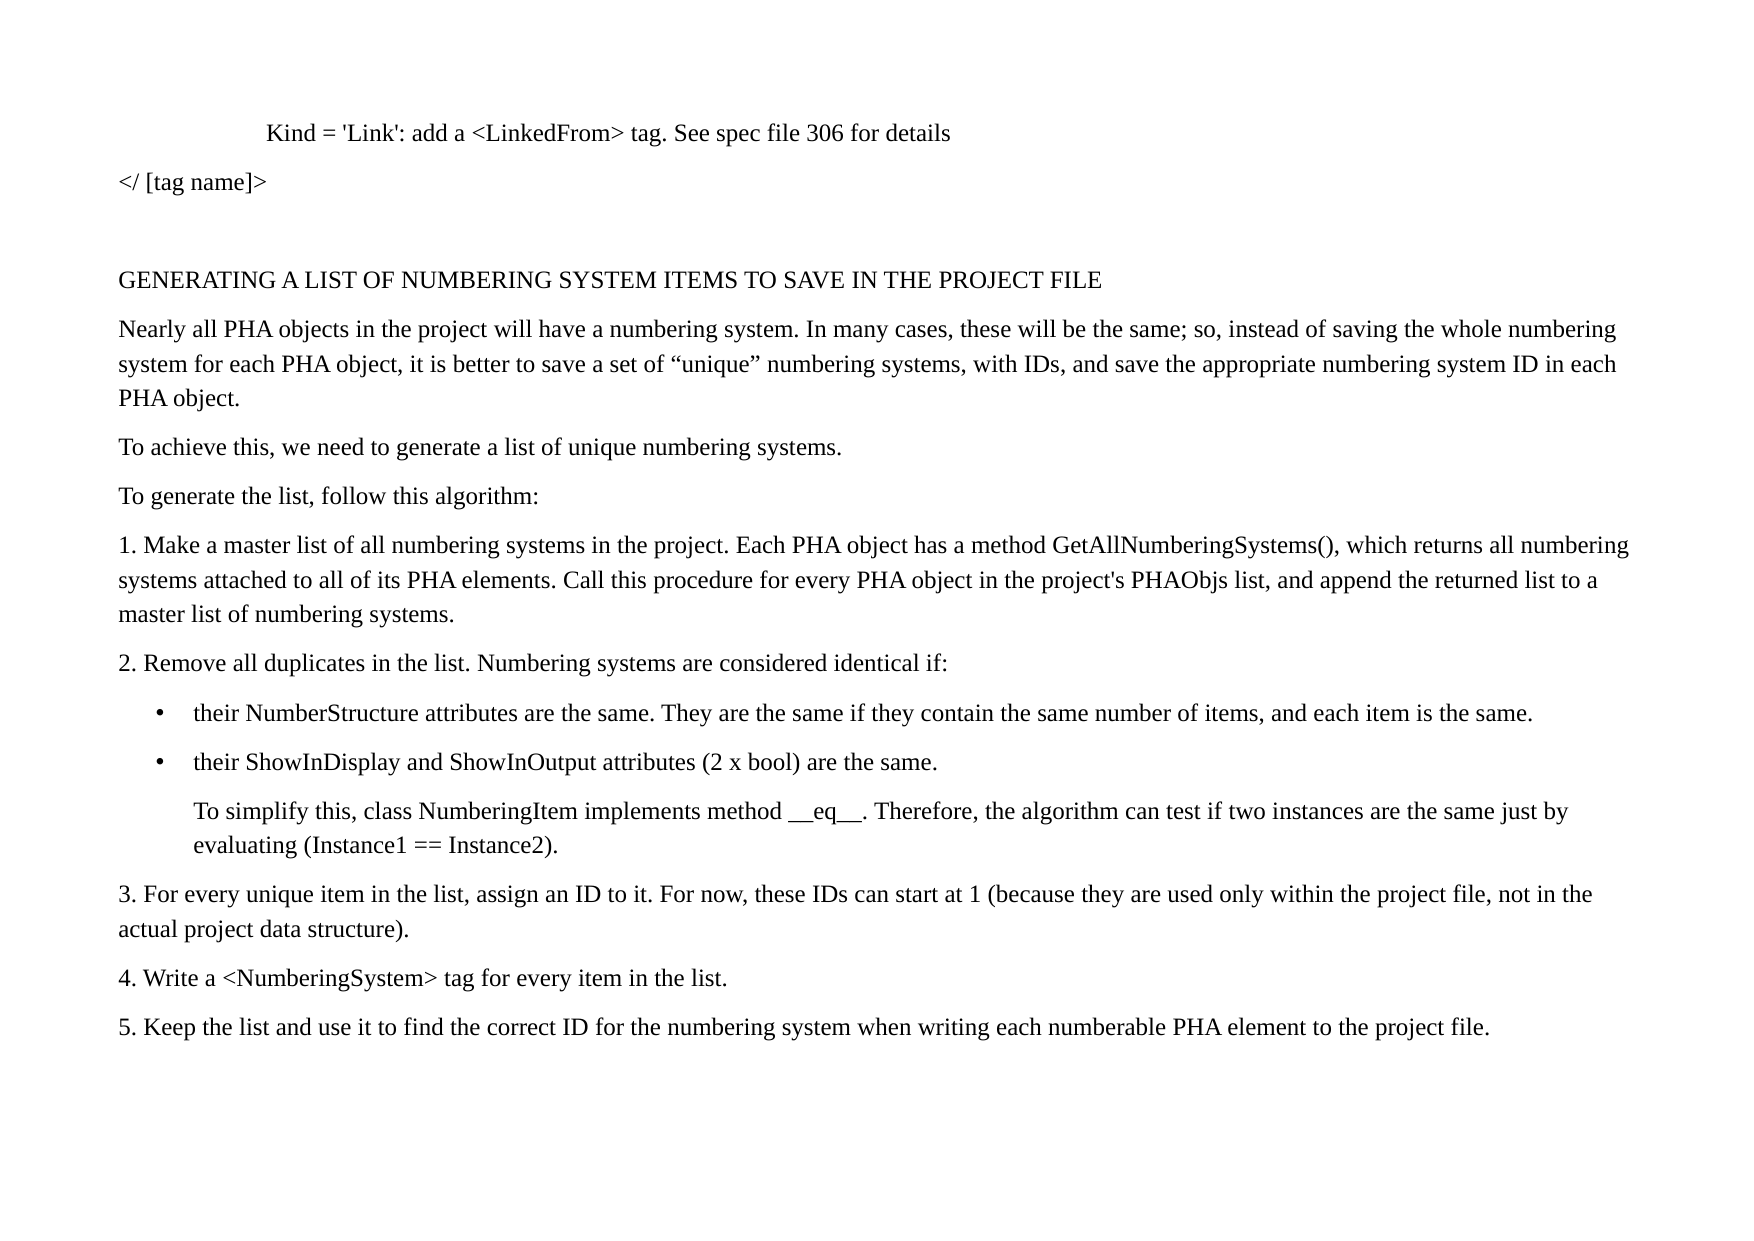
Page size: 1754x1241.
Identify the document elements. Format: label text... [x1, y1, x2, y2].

text </ [tag name]> [118, 167, 1636, 196]
text 1. Make a master list of all numbering systems in the project. Each PHA object has a method GetAllNumberingSystems(), which returns all numbering systems attached to all of its PHA elements. Call this procedure for every PHA object in the project's PHAObjs list, and append the returned list to a master list of numbering systems. [118, 531, 1636, 628]
text GENERATING A LIST OF NUMBERING SYSTEM ITEMS TO SAVE IN THE PROJECT FILE [118, 265, 1636, 294]
text Kind = 'Link': add a <LinkedFrom> tag. See spec file 306 for details [118, 118, 1636, 147]
list their ShowInDisplay and ShowInOutput attributes (2 x bool) are the same. [156, 747, 1636, 775]
text To generate the list, follow this algorithm: [118, 481, 1636, 510]
list their NumberStructure attributes are the same. They are the same if they contain the same number of items, and each item is the same. [156, 698, 1636, 726]
text 2. Remove all duplicates in the list. Numbering systems are considered identical if: [118, 648, 1636, 677]
text 5. Keep the list and use it to find the correct ID for the numbering system when writing each numberable PHA element to the project file. [118, 1012, 1636, 1041]
text Nearly all PHA objects in the project will have a numbering system. In many cases, these will be the same; so, instead of saving the whole numbering system for each PHA object, it is better to save a set of “unique” numbering systems, with IDs, and save the appropriate numbering system ID in each PHA object. [118, 314, 1636, 412]
text To achieve this, we need to generate a list of unique numbering systems. [118, 432, 1636, 461]
text 4. Write a <NumberingSystem> tag for every item in the list. [118, 963, 1636, 992]
list To simplify this, class NumberingItem implements method __eq__. Therefore, the algorithm can test if two instances are the same just by evaluating (Instance1 == Instance2). [156, 796, 1636, 859]
text 3. For every unique item in the list, assign an ID to it. For now, these IDs can start at 1 (because they are used only within the project file, not in the actual project data structure). [118, 879, 1636, 942]
